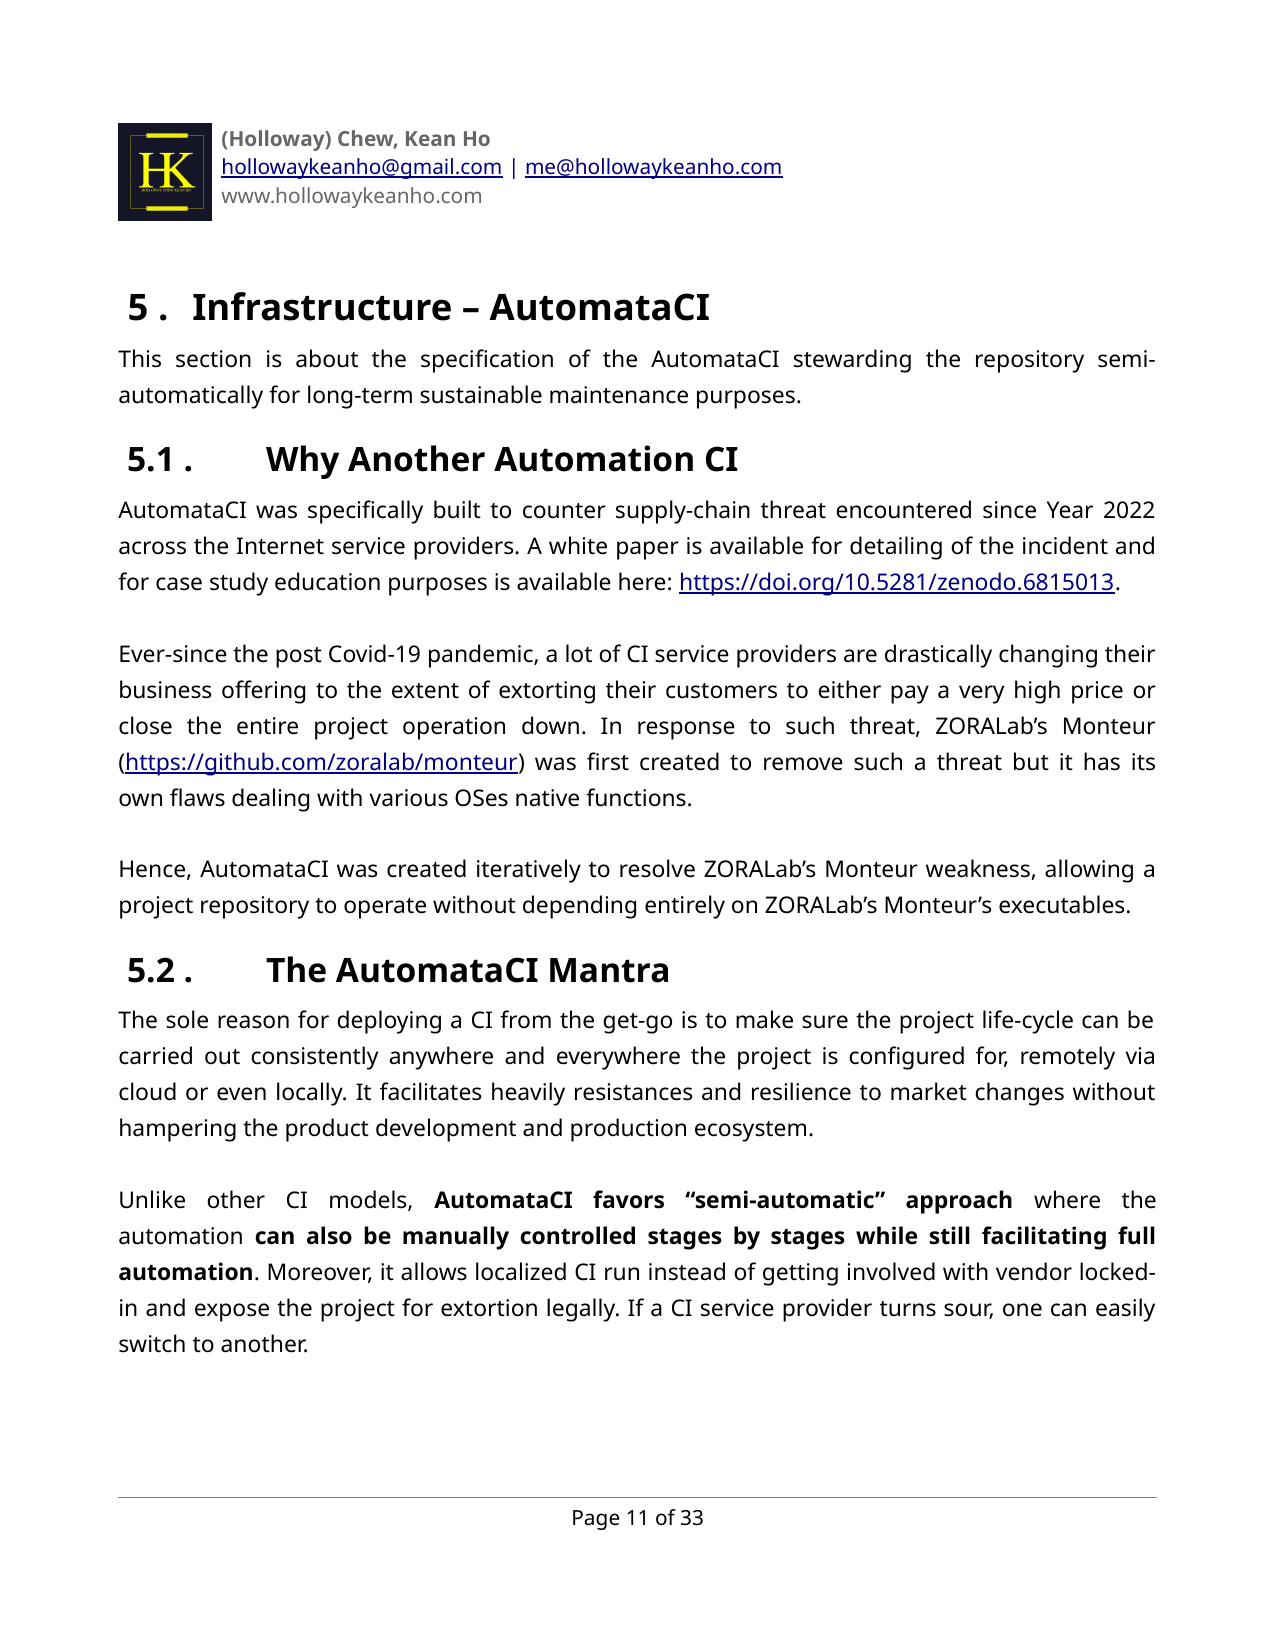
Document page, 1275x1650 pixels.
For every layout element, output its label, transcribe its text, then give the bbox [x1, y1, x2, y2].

subtitle Why Another Automation CI [118, 436, 1157, 482]
subtitle The AutomataCI Mantra [118, 946, 1157, 992]
text Hence, AutomataCI was created iteratively to resolve ZORALab’s Monteur weakness, allowing a project repository to operate without depending entirely on ZORALab’s Monteur’s executables. [118, 853, 1157, 921]
text Ever-since the post Covid-19 pandemic, a lot of CI service providers are drastically changing their business offering to the extent of extorting their customers to either pay a very high price or close the entire project operation down. In response to such threat, ZORALab’s Monteur (https://github.com/zoralab/monteur) was first created to remove such a threat but it has its own flaws dealing with various OSes native functions. [118, 638, 1157, 813]
text This section is about the specification of the AutomataCI stewarding the repository semi-automatically for long-term sustainable maintenance purposes. [118, 343, 1157, 410]
text Unlike other CI models, AutomataCI favors “semi-automatic” approach where the automation can also be manually controlled stages by stages while still facilitating full automation. Moreover, it allows localized CI run instead of getting involved with vendor locked-in and expose the project for extortion legally. If a CI service provider turns sour, one can easily switch to another. [118, 1184, 1157, 1359]
text The sole reason for deploying a CI from the get-go is to make sure the project life-cycle can be carried out consistently anywhere and everywhere the project is configured for, remotely via cloud or even locally. It facilitates heavily resistances and resilience to market changes without hampering the product development and production ecosystem. [118, 1004, 1157, 1143]
text AutomataCI was specifically built to counter supply-chain threat encountered since Year 2022 across the Internet service providers. A white paper is available for detailing of the incident and for case study education purposes is available here: https://doi.org/10.5281/zenodo.6815013. [118, 494, 1157, 597]
picture [118, 123, 212, 221]
subtitle Infrastructure – AutomataCI [118, 281, 1157, 331]
